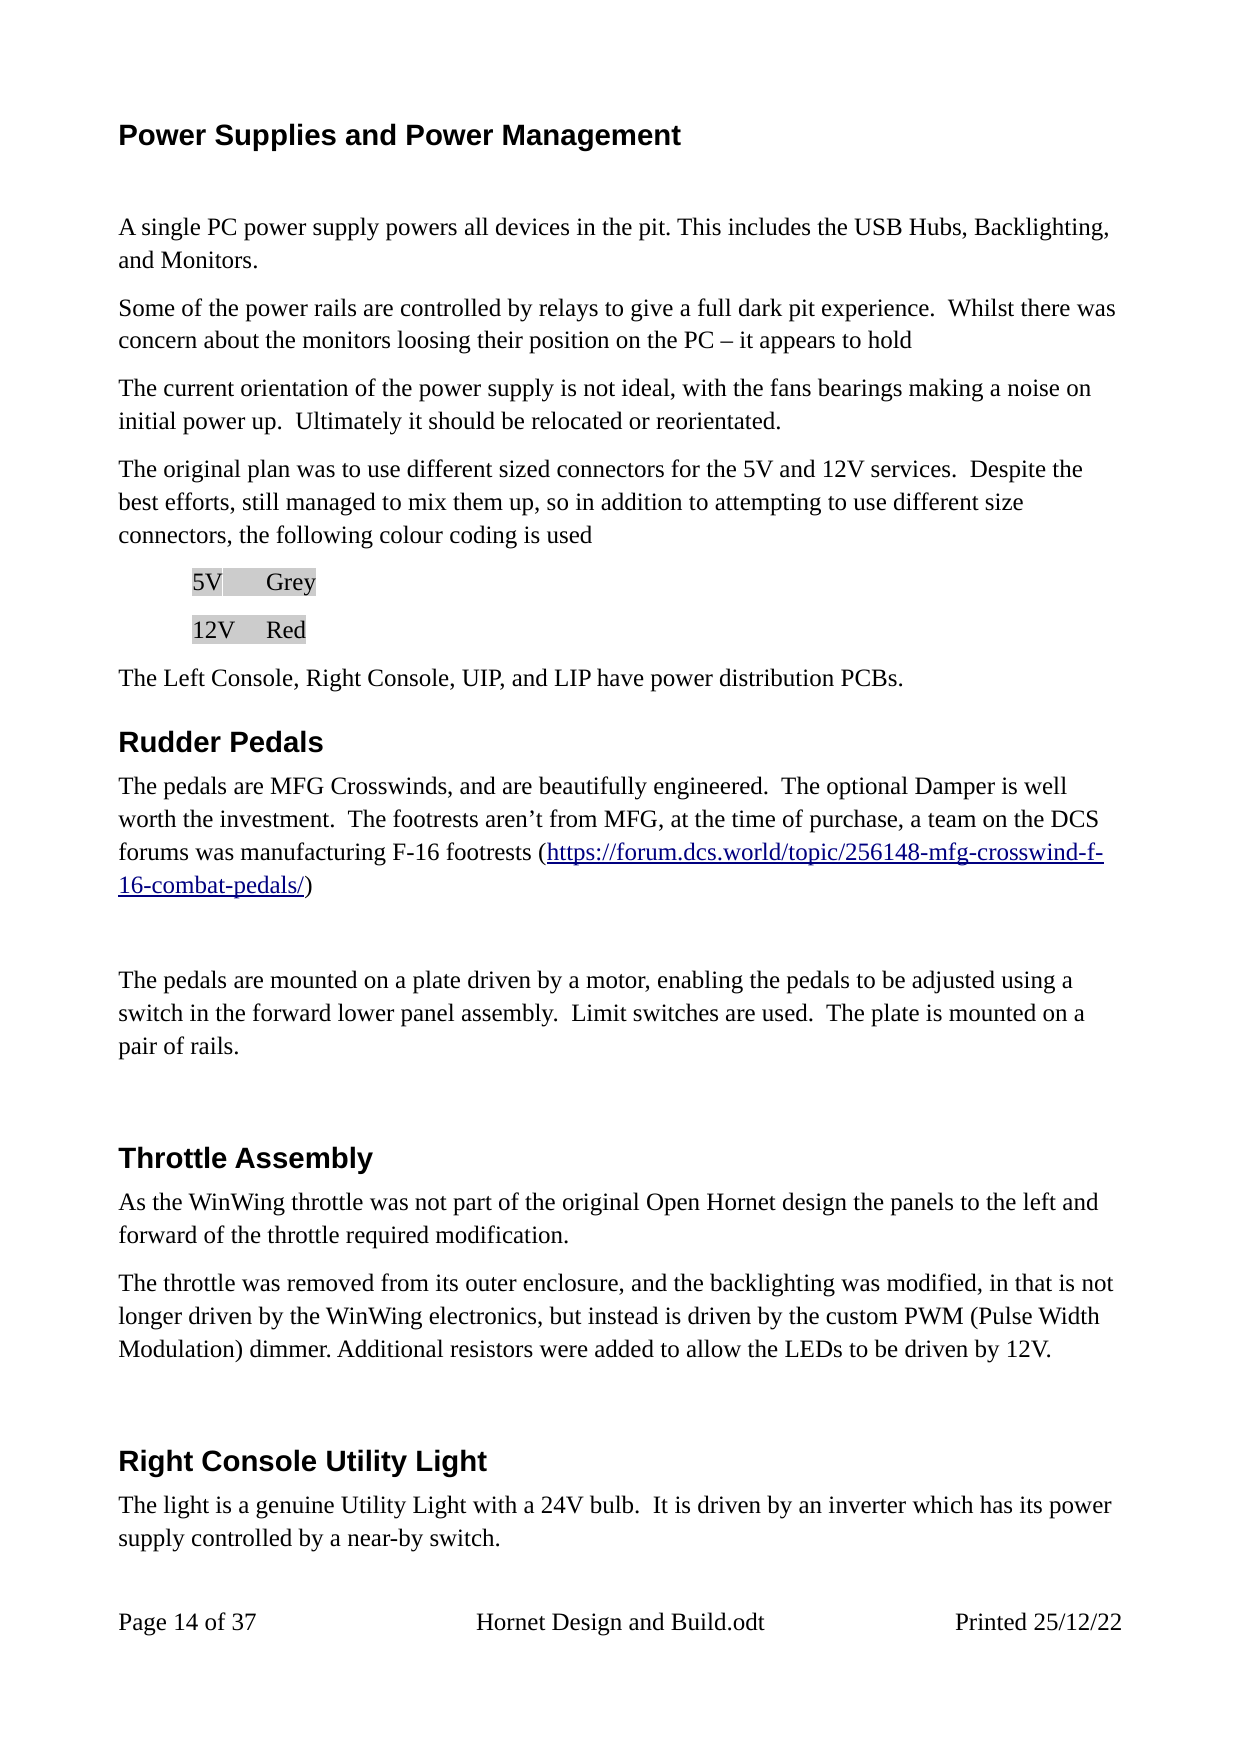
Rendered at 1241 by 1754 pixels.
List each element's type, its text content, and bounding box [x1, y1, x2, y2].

text The throttle was removed from its outer enclosure, and the backlighting was modified, in that is not longer driven by the WinWing electronics, but instead is driven by the custom PWM (Pulse Width Modulation) dimmer. Additional resistors were added to allow the LEDs to be driven by 12V. [118, 1268, 1122, 1363]
text The current orientation of the power supply is not ideal, with the fans bearings making a noise on initial power up. Ultimately it should be relocated or reorientated. [118, 373, 1122, 435]
text The original plan was to use different sized connectors for the 5V and 12V services. Despite the best efforts, still managed to mix them up, so in addition to attempting to use different size connectors, the following colour coding is used [118, 454, 1122, 549]
text The Left Console, Right Console, UIP, and LIP have power distribution PCBs. [118, 663, 1122, 691]
subtitle Rudder Pedals [118, 725, 1122, 759]
text The light is a genuine Utility Light with a 24V bulb. It is driven by an inverter which has its power supply controlled by a near-by switch. [118, 1490, 1122, 1552]
text Some of the power rails are controlled by relays to give a full dark pit experience. Whilst there was concern about the monitors loosing their position on the PC – it appears to hold [118, 293, 1122, 354]
text 5V Grey [118, 567, 1122, 596]
subtitle Throttle Assembly [118, 1141, 1122, 1175]
subtitle Power Supplies and Power Management [118, 118, 1122, 152]
subtitle Right Console Utility Light [118, 1444, 1122, 1478]
text The pedals are MFG Crosswinds, and are beautifully engineered. The optional Damper is well worth the investment. The footrests aren’t from MFG, at the time of purchase, a team on the DCS forums was manufacturing F-16 footrests (https://forum.dcs.world/topic/256148-mfg-crosswind-f-16-combat-pedals/) [118, 771, 1122, 899]
text As the WinWing throttle was not part of the original Open Hornet design the panels to the left and forward of the throttle required modification. [118, 1187, 1122, 1249]
text The pedals are mounted on a plate driven by a motor, enabling the pedals to be adjusted using a switch in the forward lower panel assembly. Limit switches are used. The plate is mounted on a pair of rails. [118, 965, 1122, 1060]
text A single PC power supply powers all devices in the pit. This includes the USB Hubs, Backlighting, and Monitors. [118, 212, 1122, 274]
text 12V Red [118, 615, 1122, 644]
